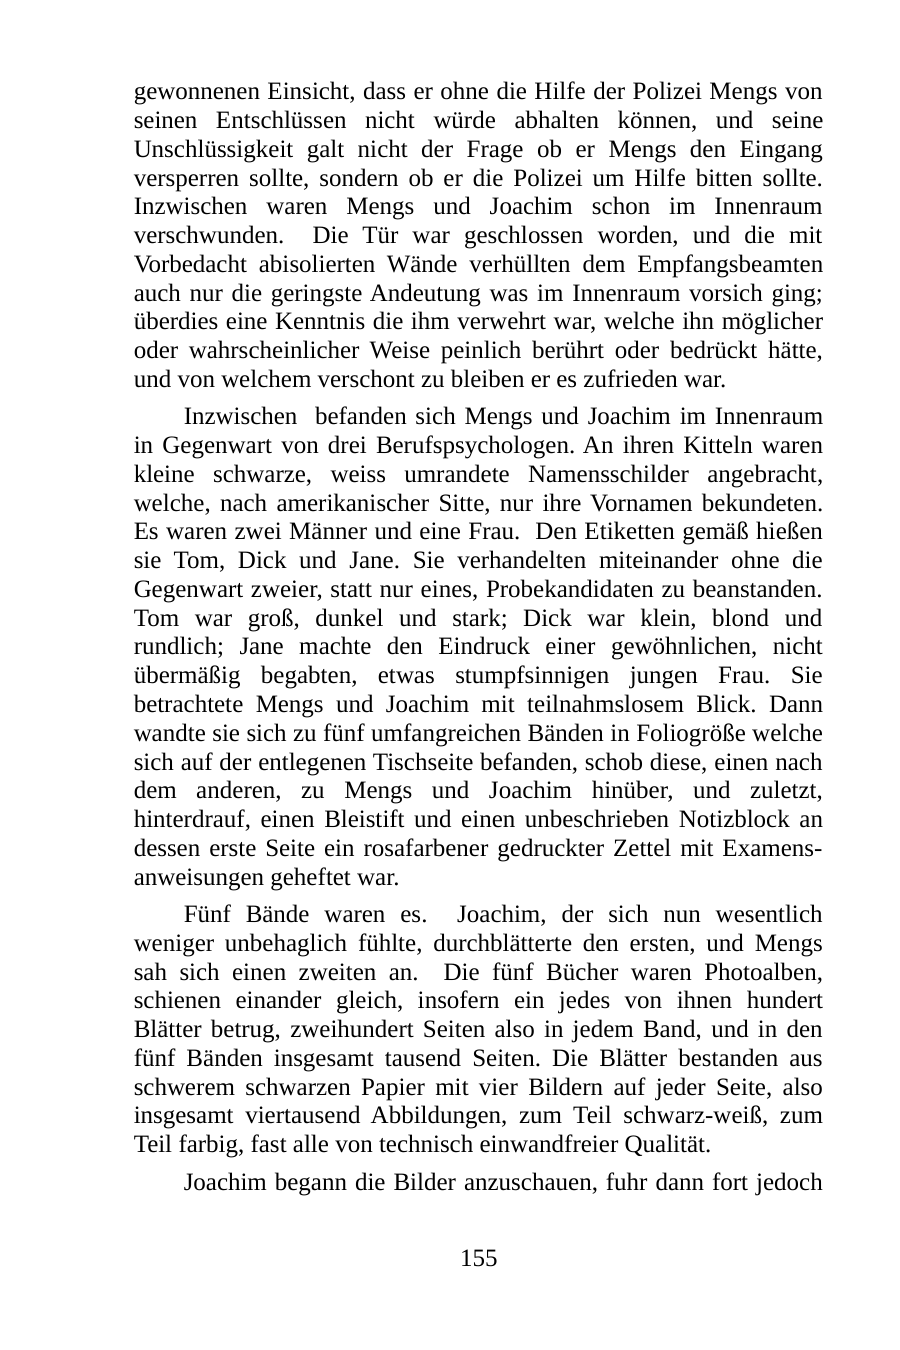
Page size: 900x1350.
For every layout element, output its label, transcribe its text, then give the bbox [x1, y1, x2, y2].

text Joachim begann die Bilder anzuschauen, fuhr dann fort jedoch [133, 1167, 823, 1196]
text Fünf Bände waren es. Joachim, der sich nun wesentlich weniger unbehaglich fühlte, durchblätterte den ersten, und Mengs sah sich einen zweiten an. Die fünf Bücher waren Photoalben, schienen einander gleich, insofern ein jedes von ihnen hundert Blätter betrug, zweihundert Seiten also in jedem Band, und in den fünf Bänden insgesamt tausend Seiten. Die Blätter bestanden aus schwerem schwarzen Papier mit vier Bildern auf jeder Seite, also insgesamt viertausend Abbildungen, zum Teil schwarz-weiß, zum Teil farbig, fast alle von technisch einwandfreier Qualität. [133, 899, 823, 1158]
text gewonnenen Einsicht, dass er ohne die Hilfe der Polizei Mengs von seinen Entschlüssen nicht würde abhalten können, und seine Unschlüssigkeit galt nicht der Frage ob er Mengs den Eingang versperren sollte, sondern ob er die Polizei um Hilfe bitten sollte. Inzwischen waren Mengs und Joachim schon im Innenraum verschwunden. Die Tür war geschlossen worden, und die mit Vorbedacht abisolierten Wände verhüllten dem Empfangsbeamten auch nur die geringste Andeutung was im Innenraum vorsich ging; überdies eine Kenntnis die ihm verwehrt war, welche ihn möglicher oder wahrscheinlicher Weise peinlich berührt oder bedrückt hätte, und von welchem verschont zu bleiben er es zufrieden war. [133, 76, 823, 393]
text Inzwischen befanden sich Mengs und Joachim im Innenraum in Gegenwart von drei Berufspsychologen. An ihren Kitteln waren kleine schwarze, weiss umrandete Namensschilder angebracht, welche, nach amerikanischer Sitte, nur ihre Vornamen bekundeten. Es waren zwei Männer und eine Frau. Den Etiketten gemäß hießen sie Tom, Dick und Jane. Sie verhandelten miteinander ohne die Gegenwart zweier, statt nur eines, Probekandidaten zu beanstanden. Tom war groß, dunkel und stark; Dick war klein, blond und rundlich; Jane machte den Eindruck einer gewöhnlichen, nicht übermäßig begabten, etwas stumpfsinnigen jungen Frau. Sie betrachtete Mengs und Joachim mit teilnahmslosem Blick. Dann wandte sie sich zu fünf umfangreichen Bänden in Foliogröße welche sich auf der entlegenen Tischseite befanden, schob diese, einen nach dem anderen, zu Mengs und Joachim hinüber, und zuletzt, hinterdrauf, einen Bleistift und einen unbeschrieben Notizblock an dessen erste Seite ein rosafarbener gedruckter Zettel mit Examens-anweisungen geheftet war. [133, 402, 823, 890]
